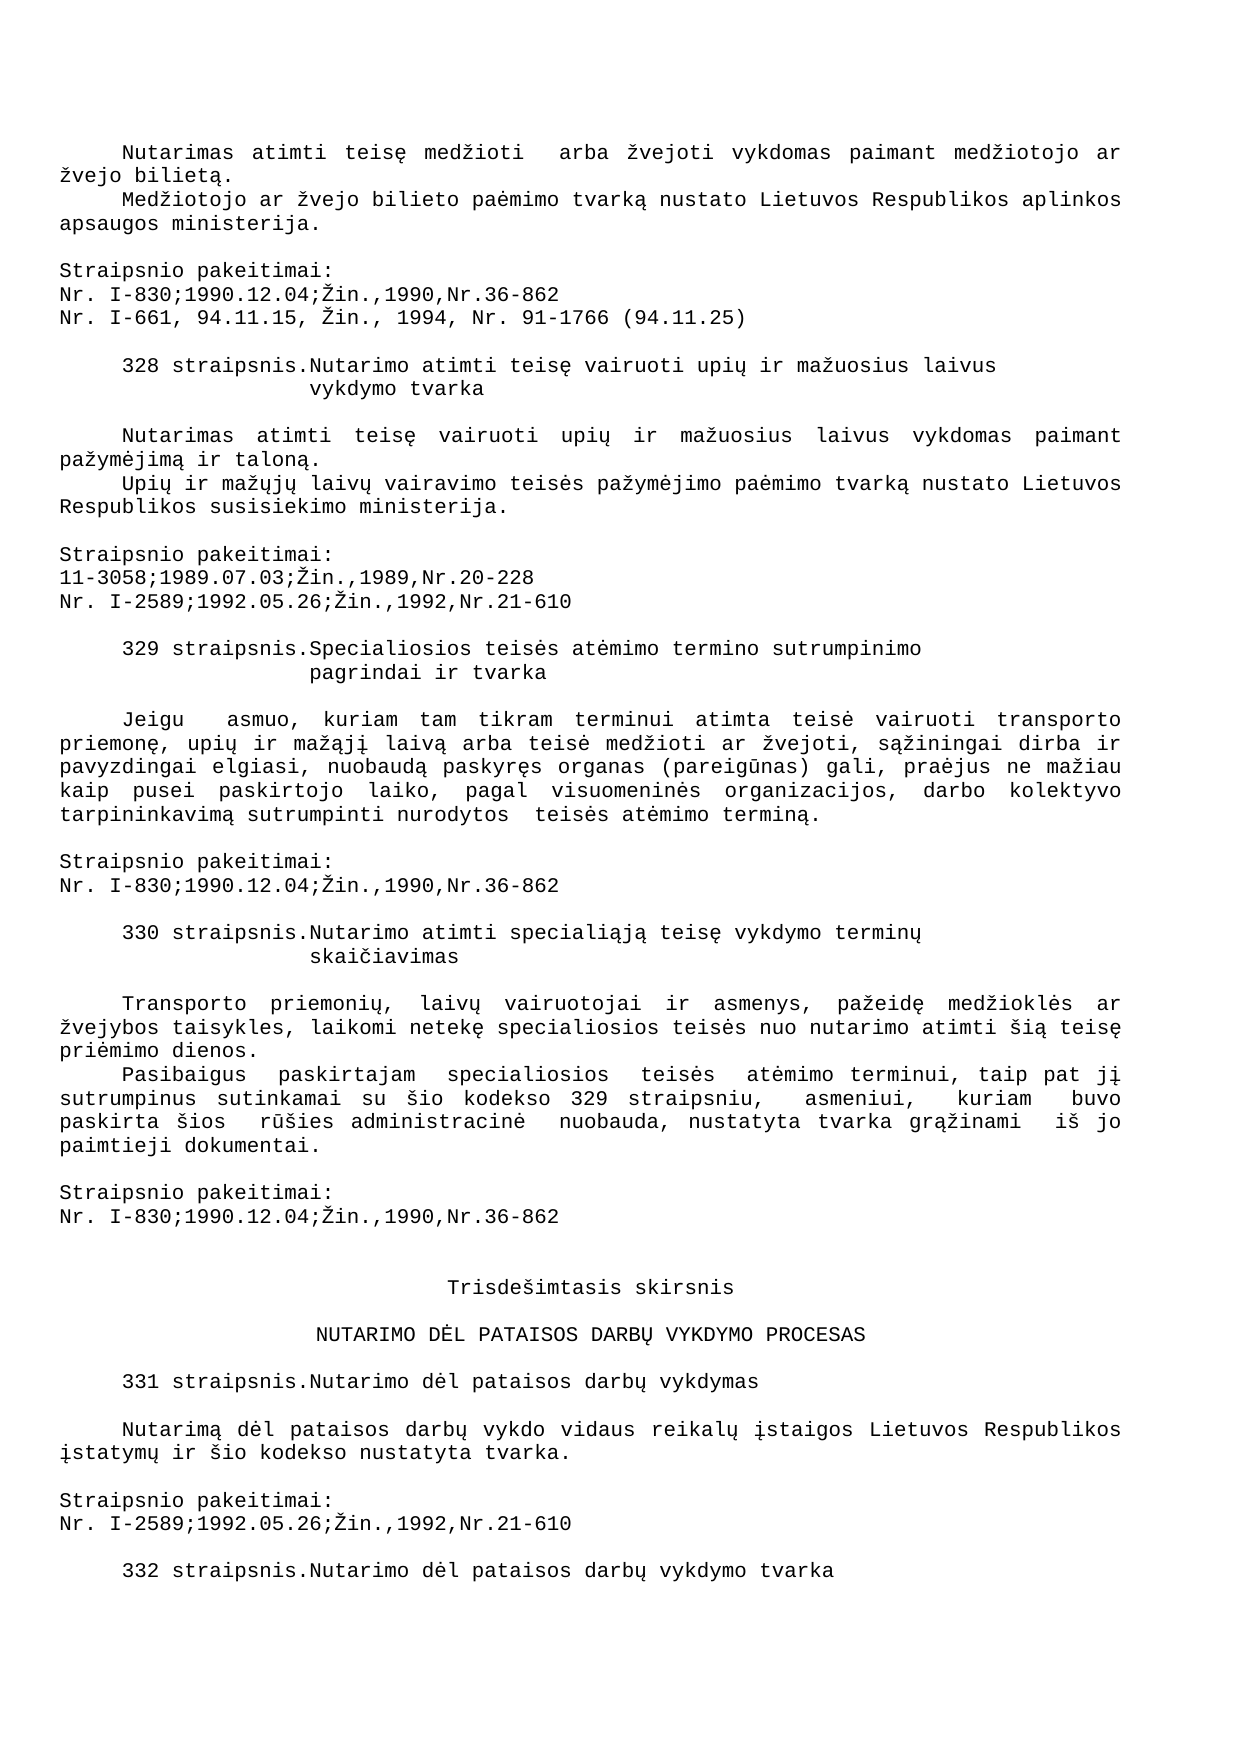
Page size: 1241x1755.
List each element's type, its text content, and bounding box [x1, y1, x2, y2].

text Upių ir mažųjų laivų vairavimo teisės pažymėjimo paėmimo tvarką nustato Lietuvos Respublikos susisiekimo ministerija. [59, 473, 1122, 520]
text Transporto priemonių, laivų vairuotojai ir asmenys, pažeidę medžioklės ar žvejybos taisykles, laikomi netekę specialiosios teisės nuo nutarimo atimti šią teisę priėmimo dienos. [59, 993, 1122, 1064]
text 330 straipsnis.Nutarimo atimti specialiąją teisę vykdymo terminų [59, 922, 1122, 946]
text Nr. I-2589;1992.05.26;Žin.,1992,Nr.21-610 [59, 1513, 1122, 1537]
text Straipsnio pakeitimai: [59, 544, 1122, 567]
text 11-3058;1989.07.03;Žin.,1989,Nr.20-228 [59, 567, 1122, 591]
text Jeigu asmuo, kuriam tam tikram terminui atimta teisė vairuoti transporto priemonę, upių ir mažąjį laivą arba teisė medžioti ar žvejoti, sąžiningai dirba ir pavyzdingai elgiasi, nuobaudą paskyręs organas (pareigūnas) gali, praėjus ne mažiau kaip pusei paskirtojo laiko, pagal visuomeninės organizacijos, darbo kolektyvo tarpininkavimą sutrumpinti nurodytos teisės atėmimo terminą. [59, 709, 1122, 827]
text Straipsnio pakeitimai: [59, 260, 1122, 284]
text 329 straipsnis.Specialiosios teisės atėmimo termino sutrumpinimo [59, 638, 1122, 662]
text Nutarimas atimti teisę vairuoti upių ir mažuosius laivus vykdomas paimant pažymėjimą ir taloną. [59, 426, 1122, 473]
text Straipsnio pakeitimai: [59, 1182, 1122, 1206]
text Pasibaigus paskirtajam specialiosios teisės atėmimo terminui, taip pat jį sutrumpinus sutinkamai su šio kodekso 329 straipsniu, asmeniui, kuriam buvo paskirta šios rūšies administracinė nuobauda, nustatyta tvarka grąžinami iš jo paimtieji dokumentai. [59, 1064, 1122, 1158]
text 328 straipsnis.Nutarimo atimti teisę vairuoti upių ir mažuosius laivus [59, 354, 1122, 378]
text vykdymo tvarka [59, 378, 1122, 402]
text NUTARIMO DĖL PATAISOS DARBŲ VYKDYMO PROCESAS [59, 1324, 1122, 1348]
text Nr. I-830;1990.12.04;Žin.,1990,Nr.36-862 [59, 284, 1122, 307]
text 332 straipsnis.Nutarimo dėl pataisos darbų vykdymo tvarka [59, 1561, 1122, 1584]
text 331 straipsnis.Nutarimo dėl pataisos darbų vykdymas [59, 1371, 1122, 1395]
text Nr. I-661, 94.11.15, Žin., 1994, Nr. 91-1766 (94.11.25) [59, 307, 1122, 331]
text Trisdešimtasis skirsnis [59, 1277, 1122, 1300]
text Medžiotojo ar žvejo bilieto paėmimo tvarką nustato Lietuvos Respublikos aplinkos apsaugos ministerija. [59, 189, 1122, 236]
text Straipsnio pakeitimai: [59, 851, 1122, 875]
text Nutarimą dėl pataisos darbų vykdo vidaus reikalų įstaigos Lietuvos Respublikos įstatymų ir šio kodekso nustatyta tvarka. [59, 1419, 1122, 1466]
text Nutarimas atimti teisę medžioti arba žvejoti vykdomas paimant medžiotojo ar žvejo bilietą. [59, 142, 1122, 189]
text skaičiavimas [59, 946, 1122, 969]
text pagrindai ir tvarka [59, 662, 1122, 686]
text Straipsnio pakeitimai: [59, 1489, 1122, 1513]
text Nr. I-2589;1992.05.26;Žin.,1992,Nr.21-610 [59, 591, 1122, 615]
text Nr. I-830;1990.12.04;Žin.,1990,Nr.36-862 [59, 1206, 1122, 1229]
text Nr. I-830;1990.12.04;Žin.,1990,Nr.36-862 [59, 875, 1122, 898]
